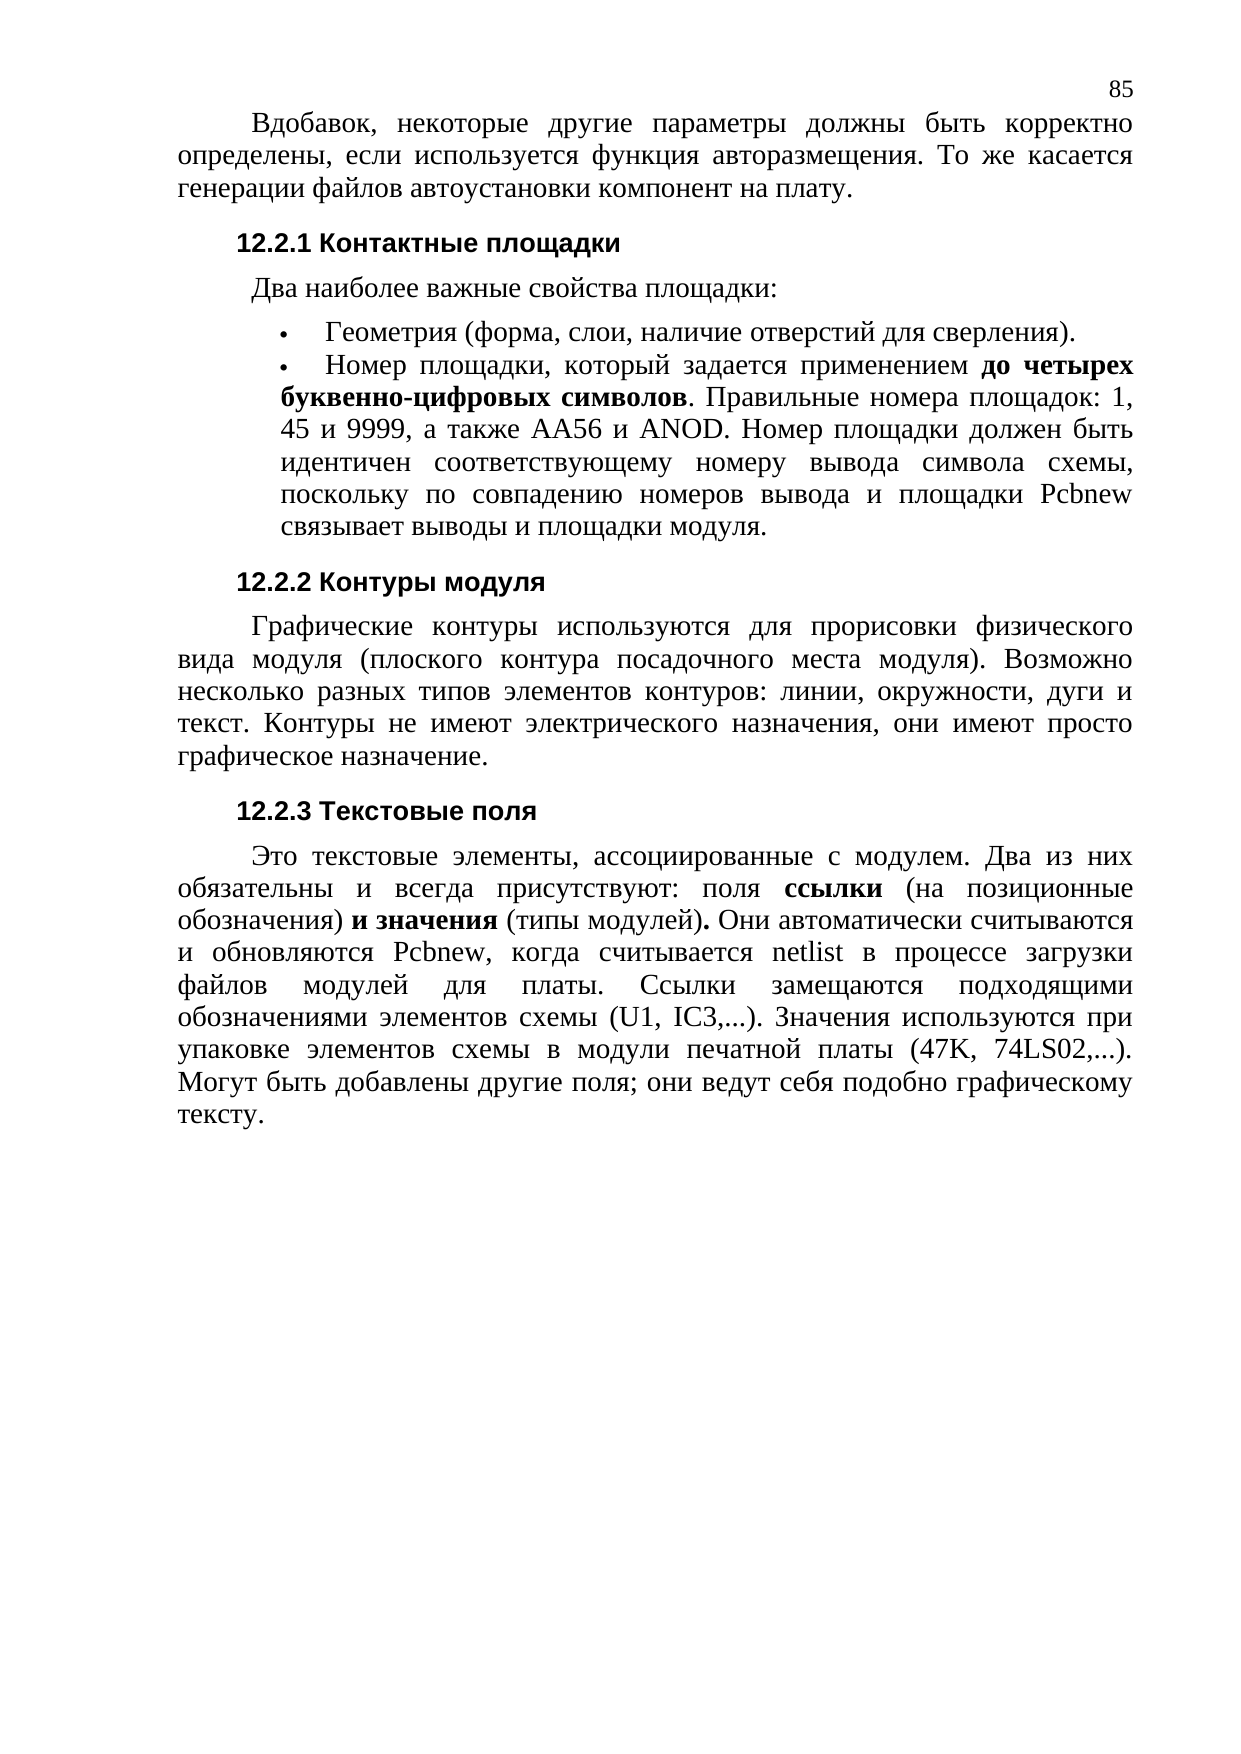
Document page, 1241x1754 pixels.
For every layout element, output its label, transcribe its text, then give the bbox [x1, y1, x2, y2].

text Это текстовые элементы, ассоциированные с модулем. Два из них обязательны и всегда присутствуют: поля ссылки (на позиционные обозначения) и значения (типы модулей). Они автоматически считываются и обновляются Pcbnew, когда считывается netlist в процессе загрузки файлов модулей для платы. Ссылки замещаются подходящими обозначениями элементов схемы (U1, IC3,...). Значения используются при упаковке элементов схемы в модули печатной платы (47K, 74LS02,...). Могут быть добавлены другие поля; они ведут себя подобно графическому тексту. [177, 839, 1134, 1129]
text Два наиболее важные свойства площадки: [177, 271, 1134, 303]
list Номер площадки, который задается применением до четырех буквенно-цифровых символов. Правильные номера площадок: 1, 45 и 9999, а также AA56 и ANOD. Номер площадки должен быть идентичен соответствующему номеру вывода символа схемы, поскольку по совпадению номеров вывода и площадки Pcbnew связывает выводы и площадки модуля. [280, 348, 1134, 542]
text Вдобавок, некоторые другие параметры должны быть корректно определены, если используется функция авторазмещения. То же касается генерации файлов автоустановки компонент на плату. [177, 106, 1134, 203]
subtitle 12.2.2 Контуры модуля [236, 567, 1134, 597]
subtitle 12.2.1 Контактные площадки [236, 228, 1134, 258]
subtitle 12.2.3 Текстовые поля [236, 796, 1134, 826]
text Графические контуры используются для прорисовки физического вида модуля (плоского контура посадочного места модуля). Возможно несколько разных типов элементов контуров: линии, окружности, дуги и текст. Контуры не имеют электрического назначения, они имеют просто графическое назначение. [177, 610, 1134, 771]
list Геометрия (форма, слои, наличие отверстий для сверления). [280, 316, 1134, 348]
